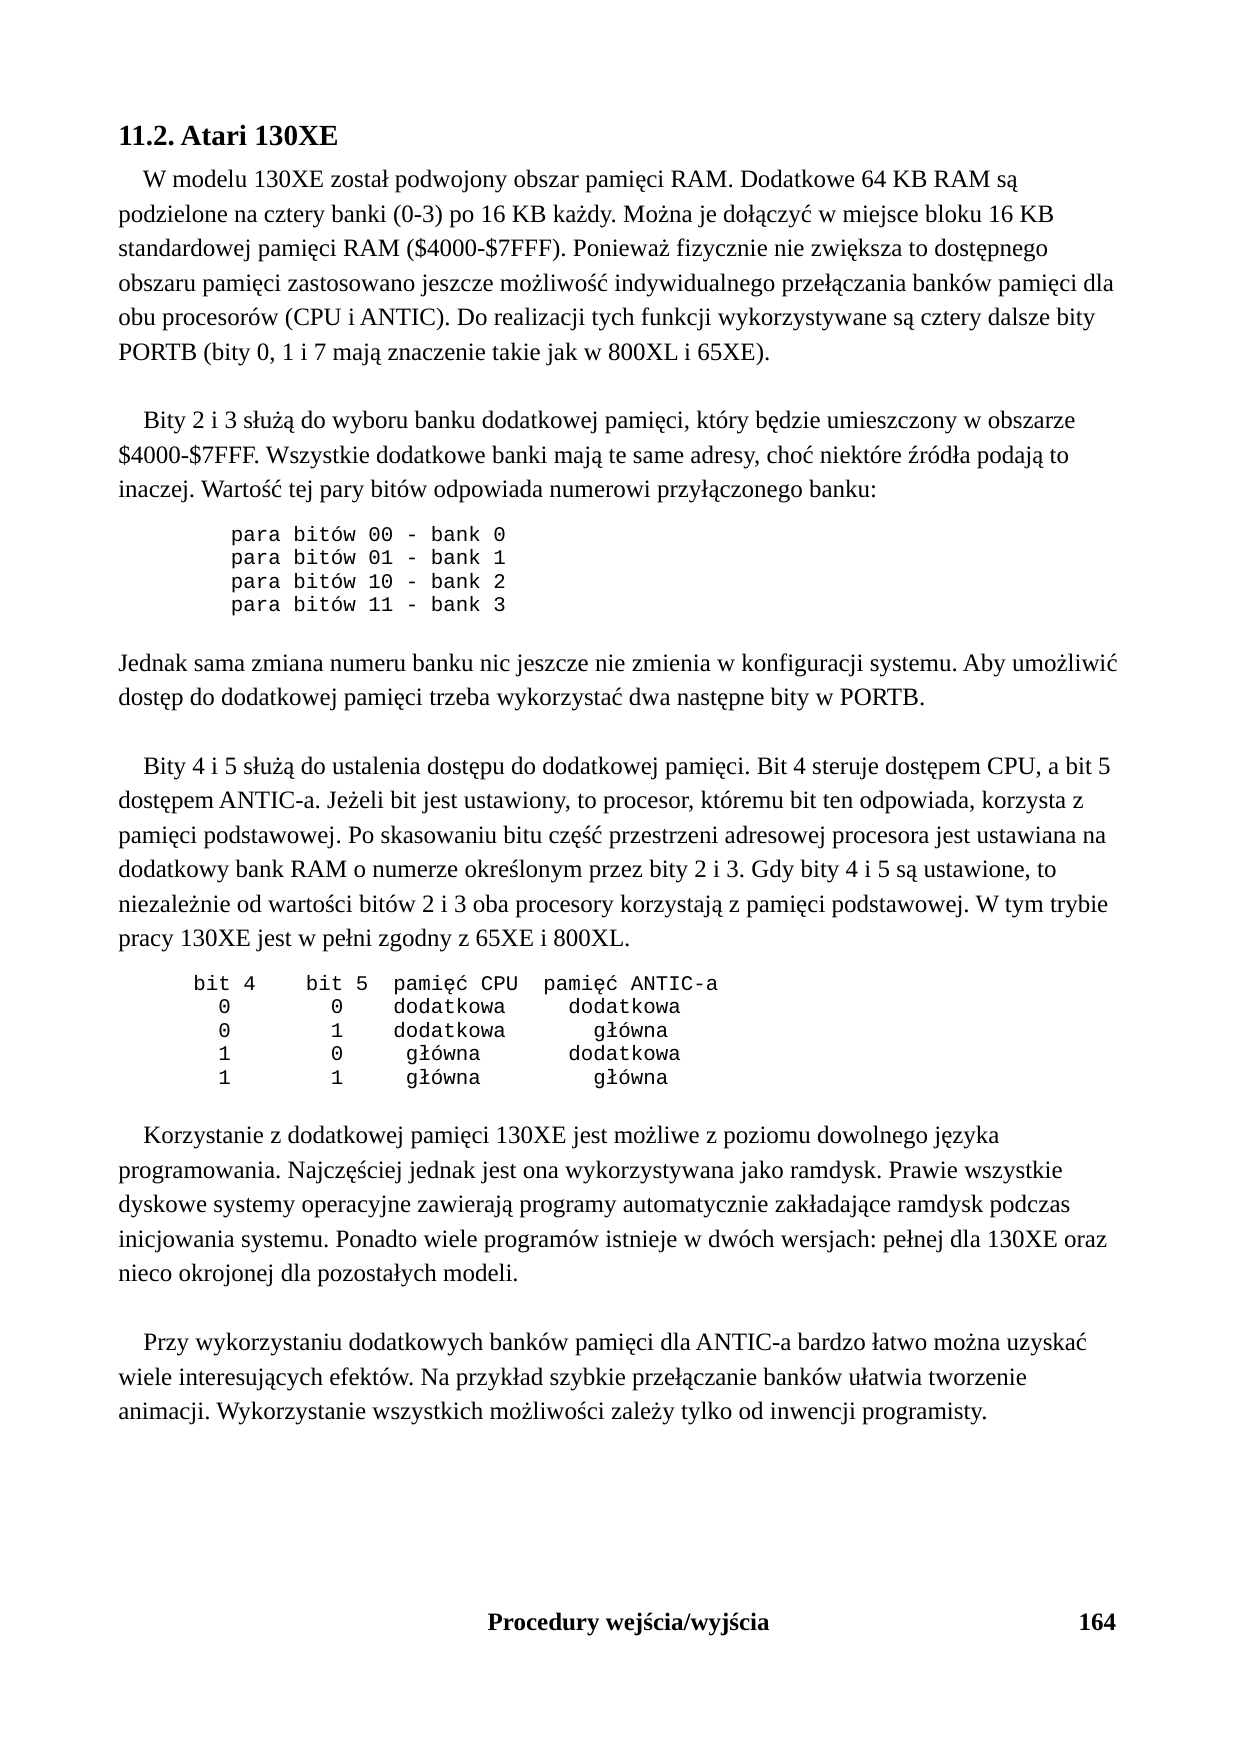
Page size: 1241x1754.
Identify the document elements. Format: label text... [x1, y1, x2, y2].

text para bitów 00 - bank 0 [118, 523, 1122, 547]
text Jednak sama zmiana numeru banku nic jeszcze nie zmienia w konfiguracji systemu. Aby umożliwić dostęp do dodatkowej pamięci trzeba wykorzystać dwa następne bity w PORTB. Bity 4 i 5 służą do ustalenia dostępu do dodatkowej pamięci. Bit 4 steruje dostępem CPU, a bit 5 dostępem ANTIC-a. Jeżeli bit jest ustawiony, to procesor, któremu bit ten odpowiada, korzysta z pamięci podstawowej. Po skasowaniu bitu część przestrzeni adresowej procesora jest ustawiana na dodatkowy bank RAM o numerze określonym przez bity 2 i 3. Gdy bity 4 i 5 są ustawione, to niezależnie od wartości bitów 2 i 3 oba procesory korzystają z pamięci podstawowej. W tym trybie pracy 130XE jest w pełni zgodny z 65XE i 800XL. [118, 648, 1122, 952]
text bit 4 bit 5 pamięć CPU pamięć ANTIC-a [118, 972, 1122, 996]
text para bitów 11 - bank 3 [118, 594, 1122, 618]
text para bitów 10 - bank 2 [118, 571, 1122, 594]
text Korzystanie z dodatkowej pamięci 130XE jest możliwe z poziomu dowolnego języka programowania. Najczęściej jednak jest ona wykorzystywana jako ramdysk. Prawie wszystkie dyskowe systemy operacyjne zawierają programy automatycznie zakładające ramdysk podczas inicjowania systemu. Ponadto wiele programów istnieje w dwóch wersjach: pełnej dla 130XE oraz nieco okrojonej dla pozostałych modeli. Przy wykorzystaniu dodatkowych banków pamięci dla ANTIC-a bardzo łatwo można uzyskać wiele interesujących efektów. Na przykład szybkie przełączanie banków ułatwia tworzenie animacji. Wykorzystanie wszystkich możliwości zależy tylko od inwencji programisty. [118, 1120, 1122, 1425]
text 1 1 główna główna [118, 1067, 1122, 1091]
subtitle 11.2. Atari 130XE [118, 118, 1122, 152]
text 0 0 dodatkowa dodatkowa [118, 996, 1122, 1020]
text 0 1 dodatkowa główna [118, 1020, 1122, 1043]
text para bitów 01 - bank 1 [118, 547, 1122, 571]
text 1 0 główna dodatkowa [118, 1043, 1122, 1067]
text W modelu 130XE został podwojony obszar pamięci RAM. Dodatkowe 64 KB RAM są podzielone na cztery banki (0-3) po 16 KB każdy. Można je dołączyć w miejsce bloku 16 KB standardowej pamięci RAM ($4000-$7FFF). Ponieważ fizycznie nie zwiększa to dostępnego obszaru pamięci zastosowano jeszcze możliwość indywidualnego przełączania banków pamięci dla obu procesorów (CPU i ANTIC). Do realizacji tych funkcji wykorzystywane są cztery dalsze bity PORTB (bity 0, 1 i 7 mają znaczenie takie jak w 800XL i 65XE). Bity 2 i 3 służą do wyboru banku dodatkowej pamięci, który będzie umieszczony w obszarze $4000-$7FFF. Wszystkie dodatkowe banki mają te same adresy, choć niektóre źródła podają to inaczej. Wartość tej pary bitów odpowiada numerowi przyłączonego banku: [118, 164, 1122, 503]
